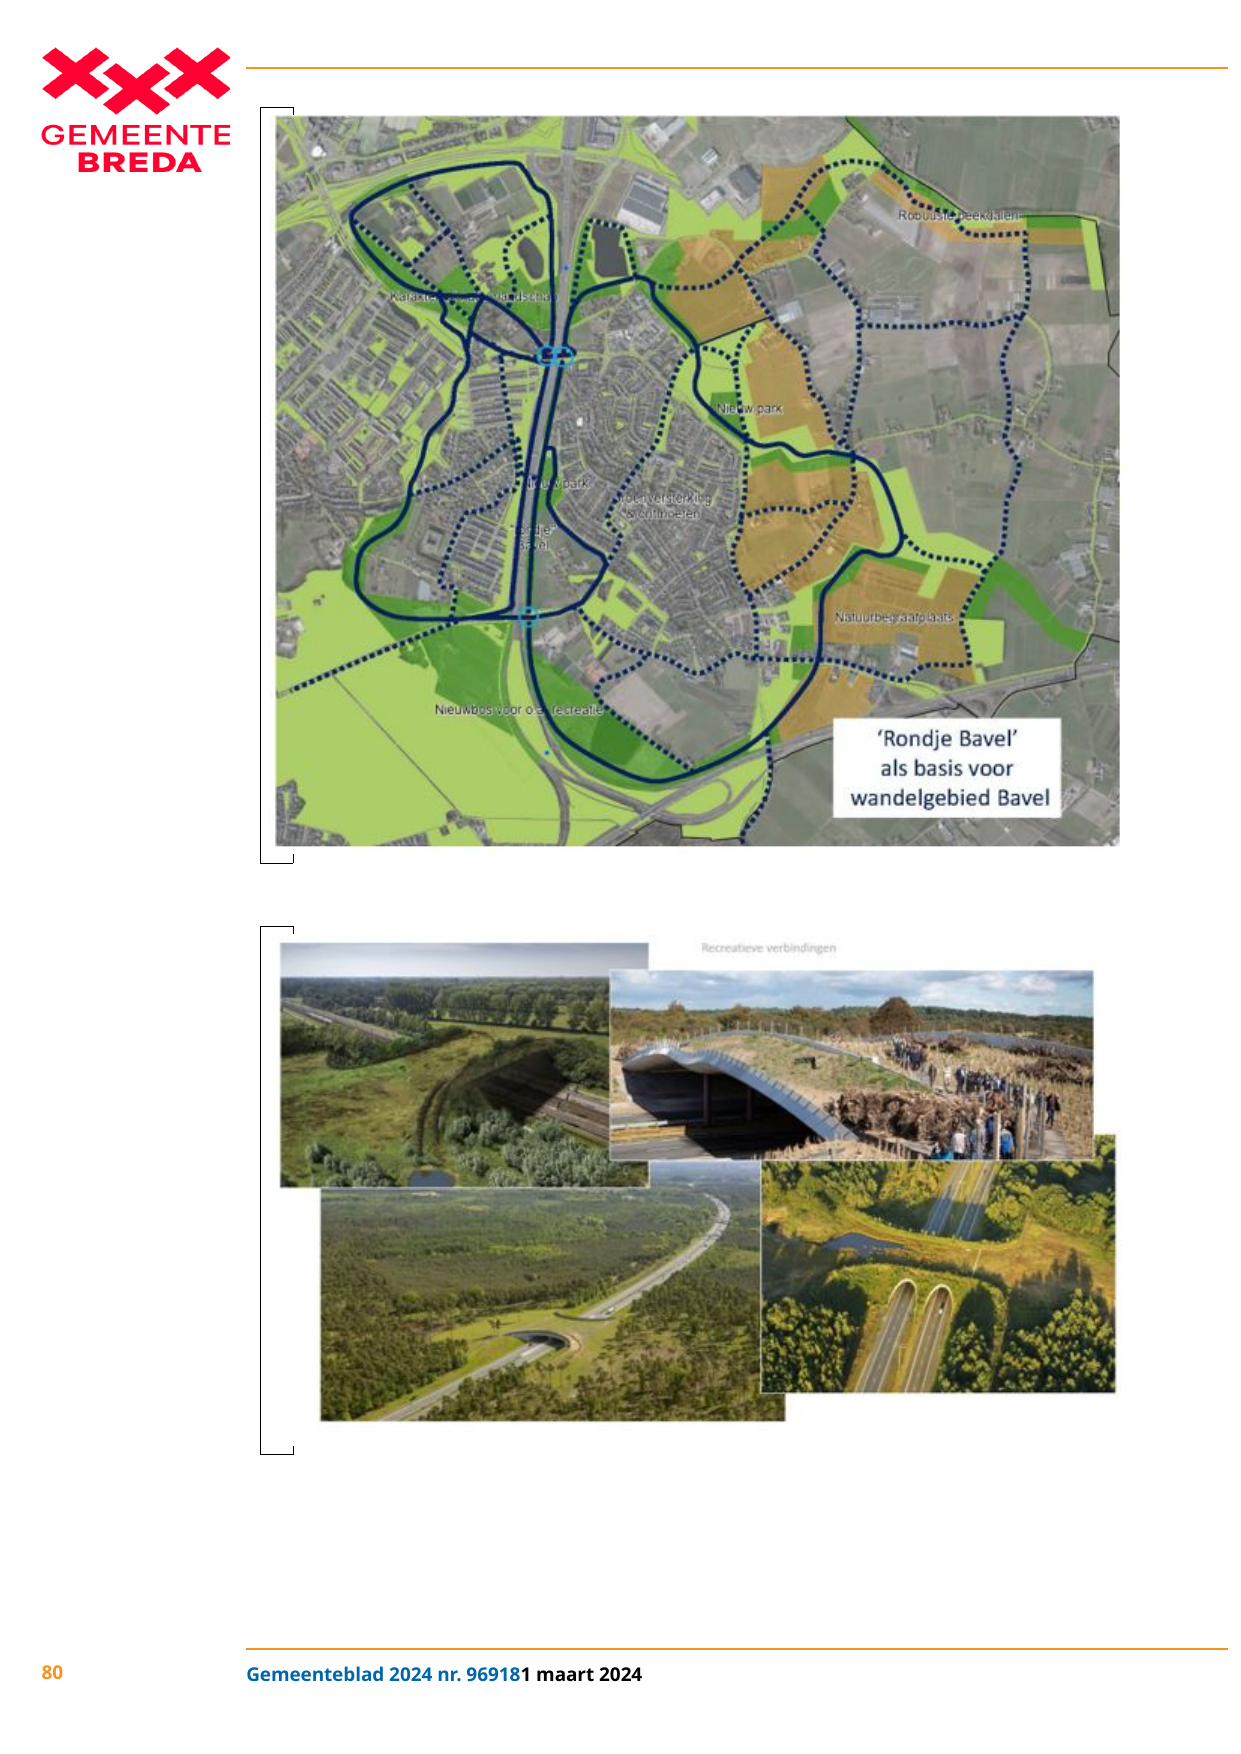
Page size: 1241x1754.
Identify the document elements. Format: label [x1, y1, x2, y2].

picture [268, 934, 1125, 1446]
picture [268, 115, 1125, 854]
picture [41, 47, 231, 172]
